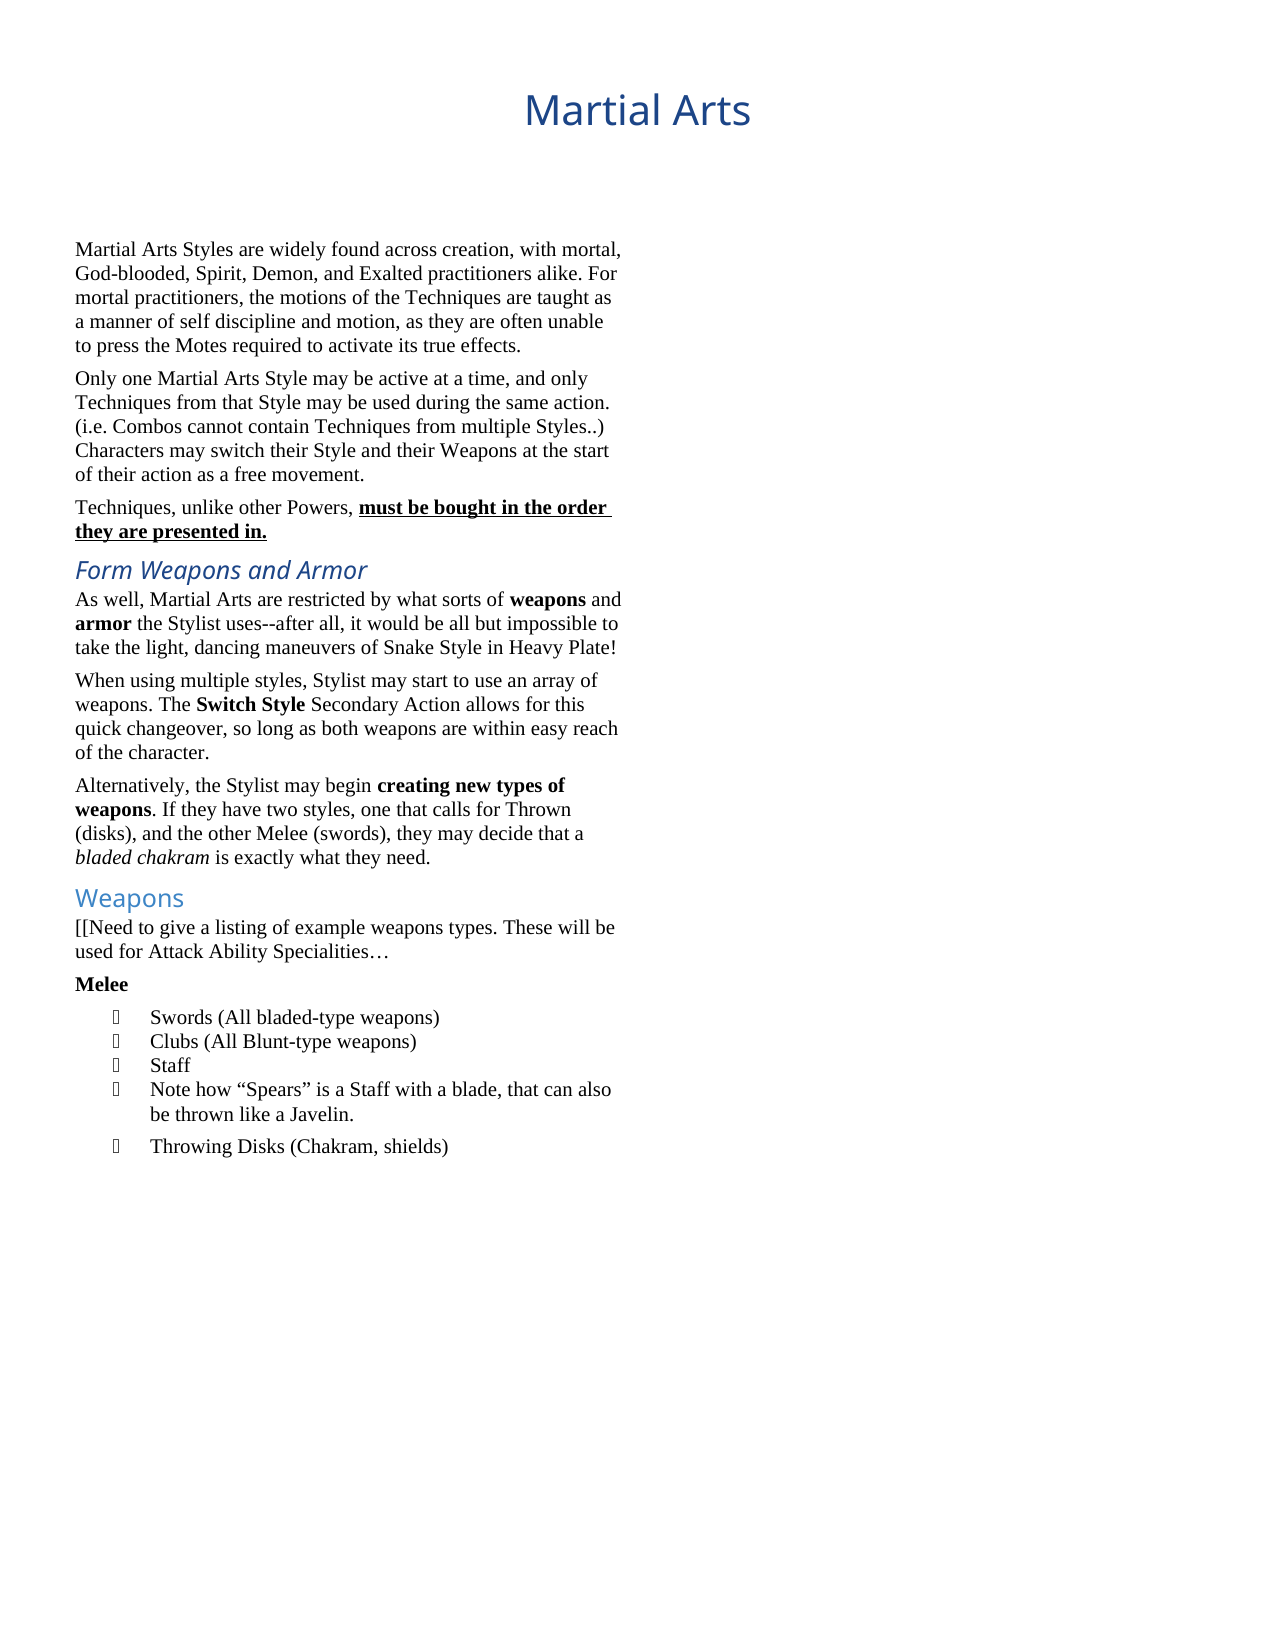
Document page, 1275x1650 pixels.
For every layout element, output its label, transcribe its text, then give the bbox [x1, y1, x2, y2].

text Melee [75, 972, 622, 996]
subtitle Weapons [75, 881, 622, 915]
text Martial Arts Styles are widely found across creation, with mortal, God-blooded, Spirit, Demon, and Exalted practitioners alike. For mortal practitioners, the motions of the Techniques are taught as a manner of self discipline and motion, as they are often unable to press the Motes required to activate its true effects. [75, 237, 622, 357]
text Only one Martial Arts Style may be active at a time, and only Techniques from that Style may be used during the same action. (i.e. Combos cannot contain Techniques from multiple Styles..) Characters may switch their Style and their Weapons at the start of their action as a free movement. [75, 366, 622, 486]
list Clubs (All Blunt-type weapons) [112, 1029, 622, 1053]
list Throwing Disks (Chakram, shields) [112, 1134, 622, 1158]
subtitle Form Weapons and Armor [75, 552, 622, 586]
subtitle Martial Arts [75, 81, 1200, 138]
text [[Need to give a listing of example weapons types. These will be used for Attack Ability Specialities… [75, 915, 622, 963]
list Note how “Spears” is a Staff with a blade, that can also be thrown like a Javelin. [112, 1077, 622, 1126]
text Techniques, unlike other Powers, must be bought in the order they are presented in. [75, 495, 622, 543]
list Staff [112, 1053, 622, 1077]
text Alternatively, the Stylist may begin creating new types of weapons. If they have two styles, one that calls for Thrown (disks), and the other Melee (swords), they may decide that a bladed chakram is exactly what they need. [75, 773, 622, 869]
list Swords (All bladed-type weapons) [112, 1005, 622, 1029]
text When using multiple styles, Stylist may start to use an array of weapons. The Switch Style Secondary Action allows for this quick changeover, so long as both weapons are within easy reach of the character. [75, 668, 622, 764]
text As well, Martial Arts are restricted by what sorts of weapons and armor the Stylist uses--after all, it would be all but impossible to take the light, dancing maneuvers of Snake Style in Heavy Plate! [75, 586, 622, 659]
